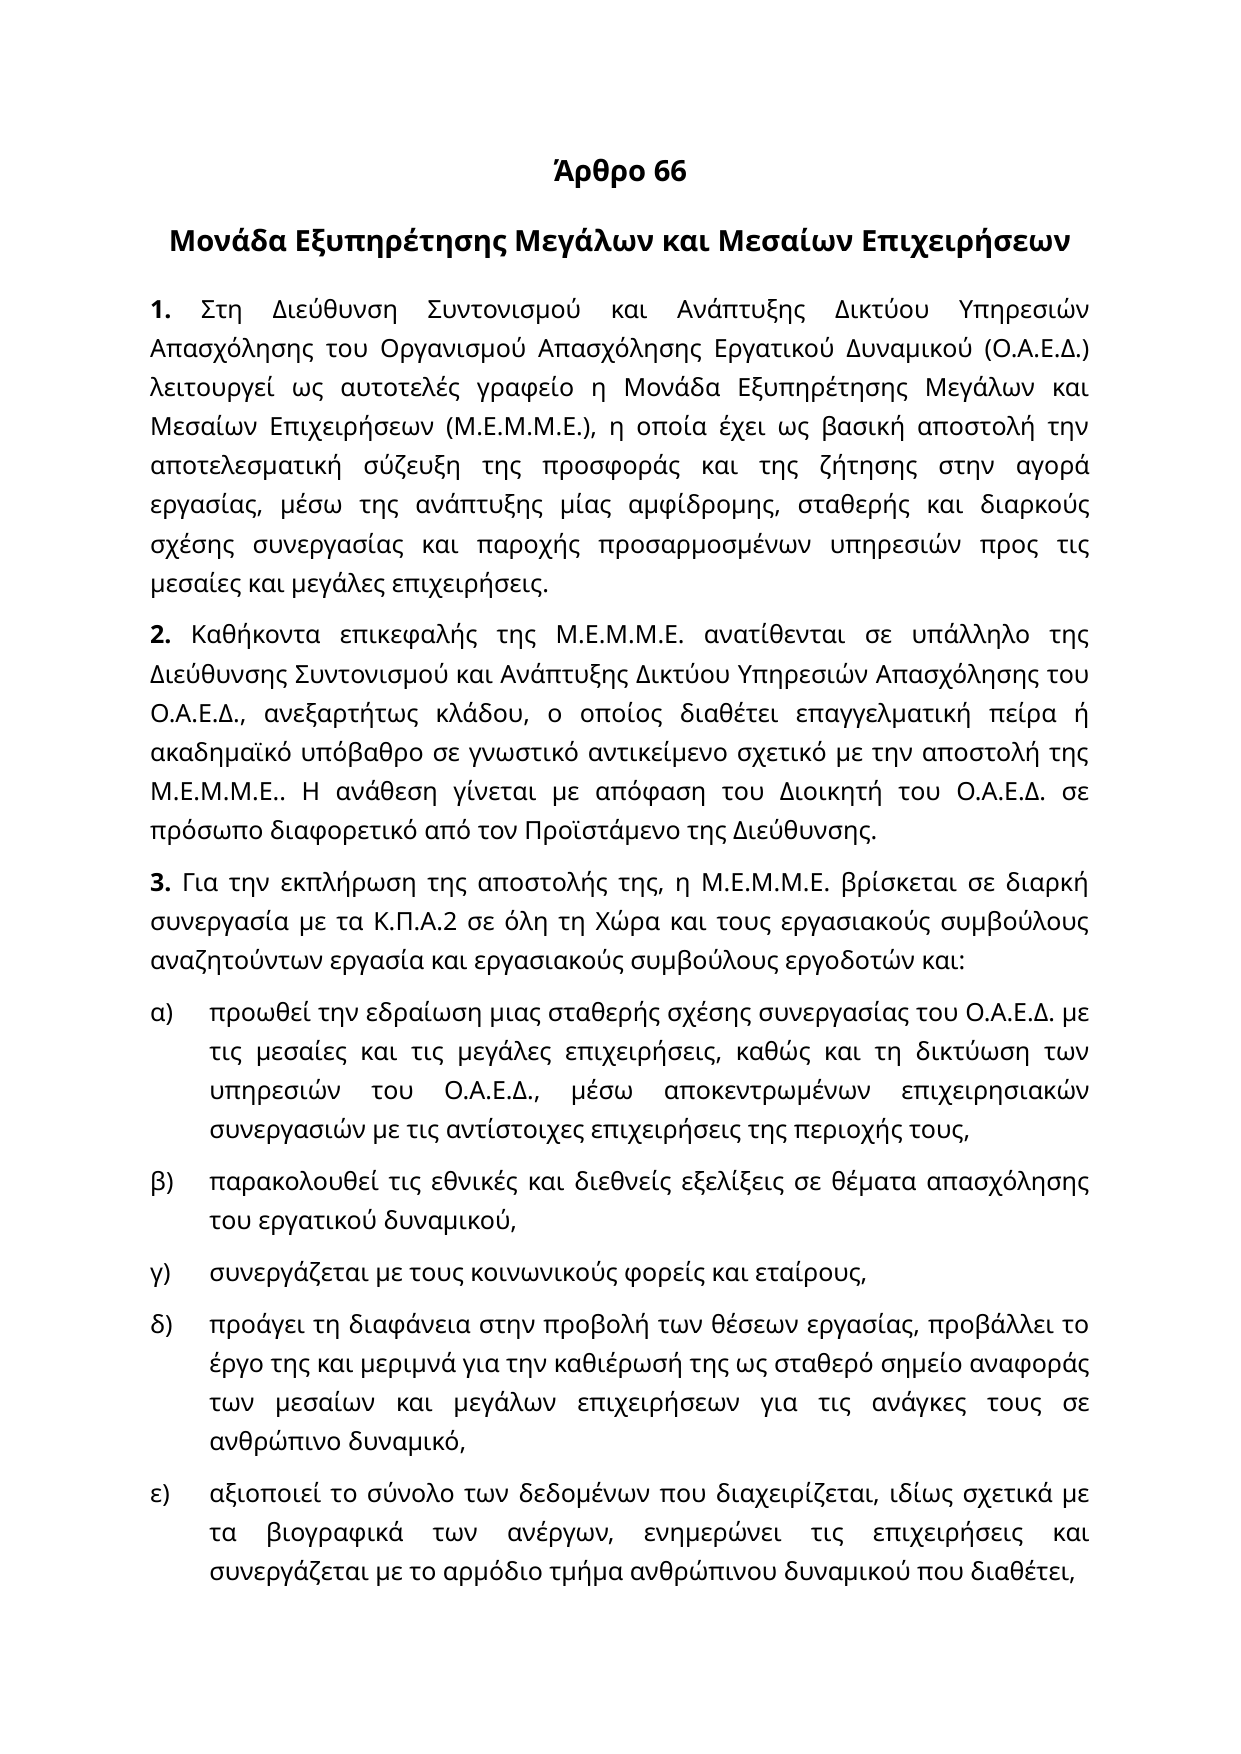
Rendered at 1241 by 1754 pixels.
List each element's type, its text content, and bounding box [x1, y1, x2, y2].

subtitle Μονάδα Εξυπηρέτησης Μεγάλων και Μεσαίων Επιχειρήσεων [150, 221, 1090, 260]
list β) παρακολουθεί τις εθνικές και διεθνείς εξελίξεις σε θέματα απασχόλησης του εργατικού δυναμικού, [150, 1164, 1090, 1237]
text 3. Για την εκπλήρωση της αποστολής της, η Μ.Ε.Μ.Μ.Ε. βρίσκεται σε διαρκή συνεργασία με τα Κ.Π.Α.2 σε όλη τη Χώρα και τους εργασιακούς συμβούλους αναζητούντων εργασία και εργασιακούς συμβούλους εργοδοτών και: [150, 864, 1090, 977]
list α) προωθεί την εδραίωση μιας σταθερής σχέσης συνεργασίας του Ο.Α.Ε.Δ. με τις μεσαίες και τις μεγάλες επιχειρήσεις, καθώς και τη δικτύωση των υπηρεσιών του Ο.Α.Ε.Δ., μέσω αποκεντρωμένων επιχειρησιακών συνεργασιών με τις αντίστοιχες επιχειρήσεις της περιοχής τους, [150, 994, 1090, 1146]
subtitle Άρθρο 66 [150, 150, 1090, 190]
list γ) συνεργάζεται με τους κοινωνικούς φορείς και εταίρους, [150, 1254, 1090, 1289]
text 1. Στη Διεύθυνση Συντονισμού και Ανάπτυξης Δικτύου Υπηρεσιών Απασχόλησης του Οργανισμού Απασχόλησης Εργατικού Δυναμικού (Ο.Α.Ε.Δ.) λειτουργεί ως αυτοτελές γραφείο η Μονάδα Εξυπηρέτησης Μεγάλων και Μεσαίων Επιχειρήσεων (Μ.Ε.Μ.Μ.Ε.), η οποία έχει ως βασική αποστολή την αποτελεσματική σύζευξη της προσφοράς και της ζήτησης στην αγορά εργασίας, μέσω της ανάπτυξης μίας αμφίδρομης, σταθερής και διαρκούς σχέσης συνεργασίας και παροχής προσαρμοσμένων υπηρεσιών προς τις μεσαίες και μεγάλες επιχειρήσεις. [150, 291, 1090, 599]
text 2. Καθήκοντα επικεφαλής της Μ.Ε.Μ.Μ.Ε. ανατίθενται σε υπάλληλο της Διεύθυνσης Συντονισμού και Ανάπτυξης Δικτύου Υπηρεσιών Απασχόλησης του Ο.Α.Ε.Δ., ανεξαρτήτως κλάδου, ο οποίος διαθέτει επαγγελματική πείρα ή ακαδημαϊκό υπόβαθρο σε γνωστικό αντικείμενο σχετικό με την αποστολή της Μ.Ε.Μ.Μ.Ε.. Η ανάθεση γίνεται με απόφαση του Διοικητή του Ο.Α.Ε.Δ. σε πρόσωπο διαφορετικό από τον Προϊστάμενο της Διεύθυνσης. [150, 617, 1090, 847]
list ε) αξιοποιεί το σύνολο των δεδομένων που διαχειρίζεται, ιδίως σχετικά με τα βιογραφικά των ανέργων, ενημερώνει τις επιχειρήσεις και συνεργάζεται με το αρμόδιο τμήμα ανθρώπινου δυναμικού που διαθέτει, [150, 1475, 1090, 1588]
list δ) προάγει τη διαφάνεια στην προβολή των θέσεων εργασίας, προβάλλει το έργο της και μεριμνά για την καθιέρωσή της ως σταθερό σημείο αναφοράς των μεσαίων και μεγάλων επιχειρήσεων για τις ανάγκες τους σε ανθρώπινο δυναμικό, [150, 1306, 1090, 1458]
